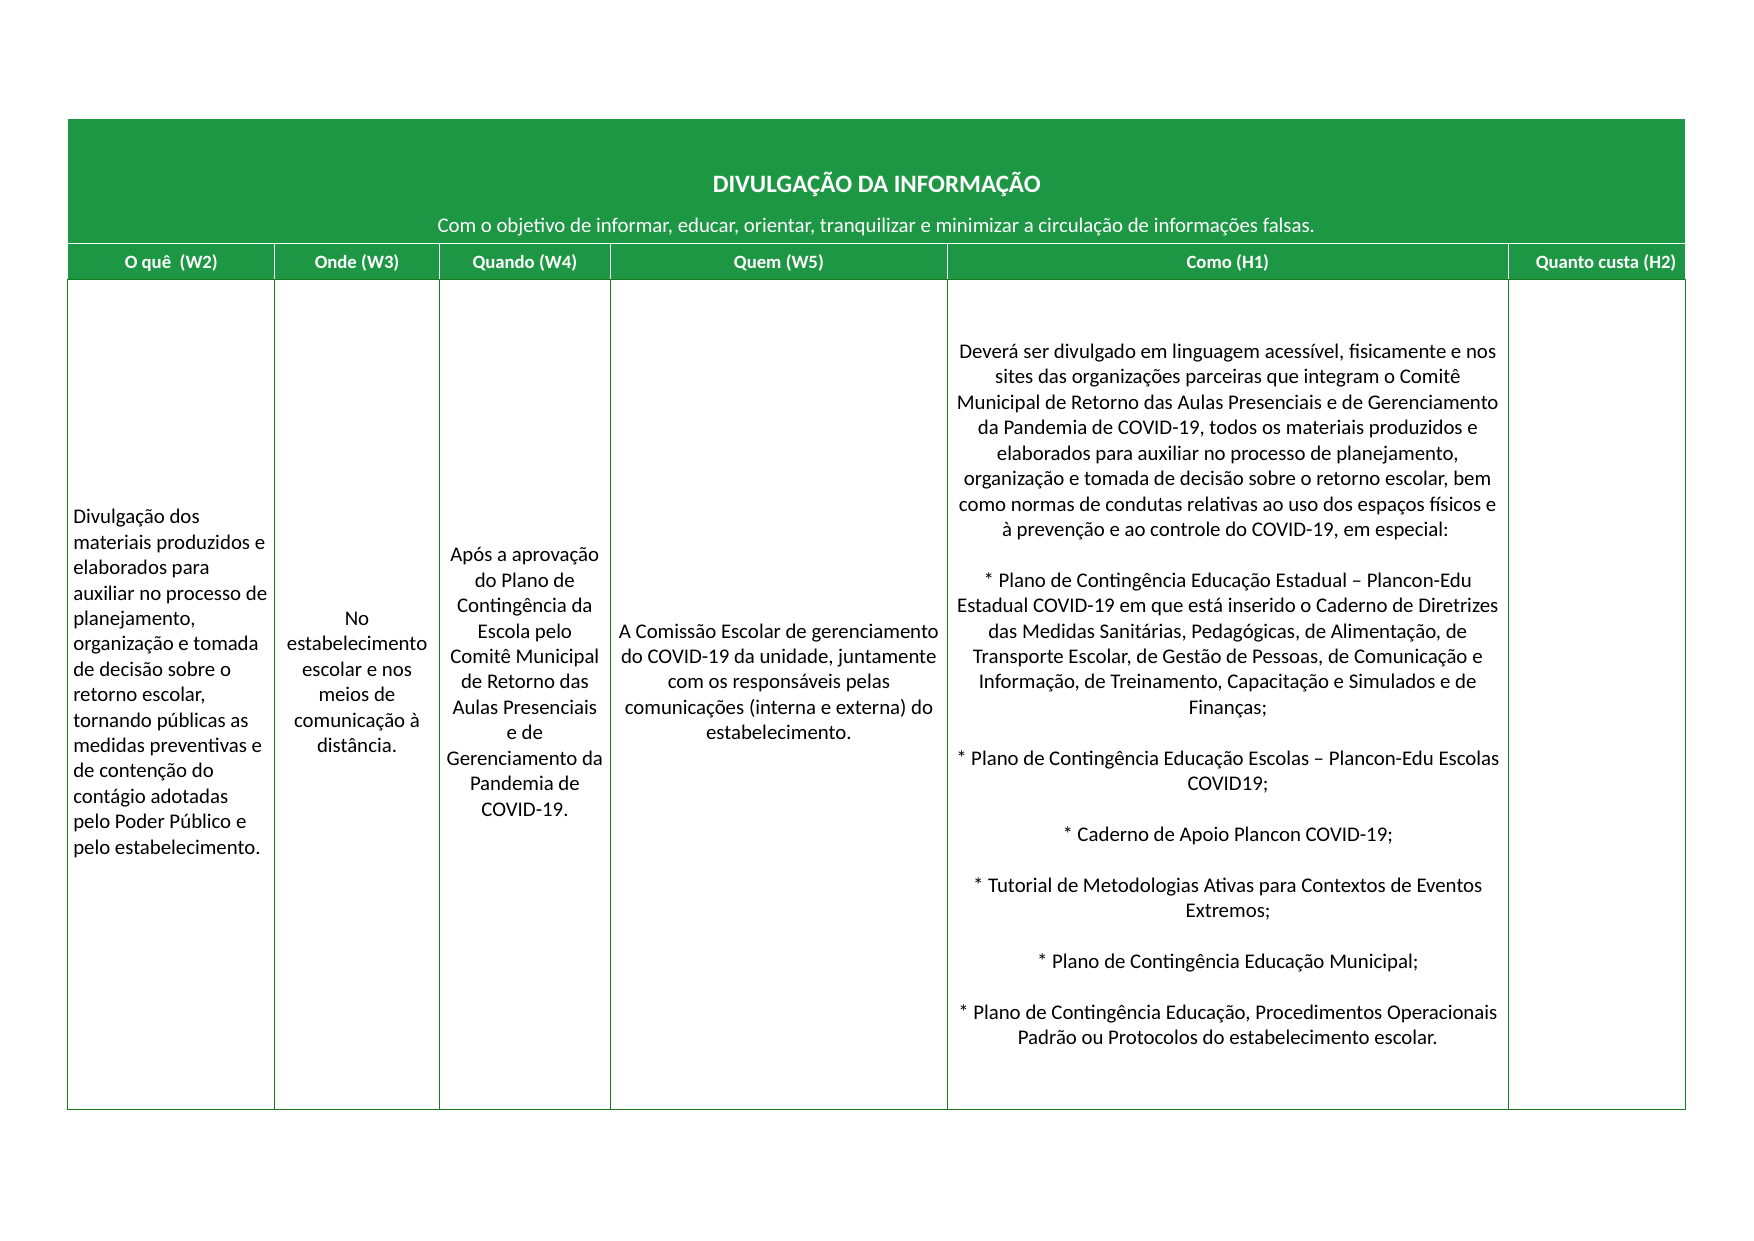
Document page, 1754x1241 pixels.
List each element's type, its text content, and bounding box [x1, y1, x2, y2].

table_cell No estabelecimento escolar e nos meios de comunicação à distância. [275, 280, 439, 1109]
table_cell Onde (W3) [275, 244, 439, 279]
table_cell Deverá ser divulgado em linguagem acessível, fisicamente e nos sites das organizações parceiras que integram o Comitê Municipal de Retorno das Aulas Presenciais e de Gerenciamento da Pandemia de COVID-19, todos os materiais produzidos e elaborados para auxiliar no processo de planejamento, organização e tomada de decisão sobre o retorno escolar, bem como normas de condutas relativas ao uso dos espaços físicos e à prevenção e ao controle do COVID-19, em especial: * Plano de Contingência Educação Estadual – Plancon-Edu Estadual COVID-19 em que está inserido o Caderno de Diretrizes das Medidas Sanitárias, Pedagógicas, de Alimentação, de Transporte Escolar, de Gestão de Pessoas, de Comunicação e Informação, de Treinamento, Capacitação e Simulados e de Finanças; * Plano de Contingência Educação Escolas – Plancon-Edu Escolas COVID19; * Caderno de Apoio Plancon COVID-19; * Tutorial de Metodologias Ativas para Contextos de Eventos Extremos; * Plano de Contingência Educação Municipal; * Plano de Contingência Educação, Procedimentos Operacionais Padrão ou Protocolos do estabelecimento escolar. [948, 280, 1508, 1109]
table_cell O quê (W2) [68, 244, 274, 279]
table_cell Divulgação dos materiais produzidos e elaborados para auxiliar no processo de planejamento, organização e tomada de decisão sobre o retorno escolar, tornando públicas as medidas preventivas e de contenção do contágio adotadas pelo Poder Público e pelo estabelecimento. [68, 280, 274, 1109]
table_cell Quanto custa (H2) [1509, 244, 1685, 279]
table_cell Quando (W4) [440, 244, 610, 279]
table_cell Quem (W5) [611, 244, 947, 279]
table_header DIVULGAÇÃO DA INFORMAÇÃO Com o objetivo de informar, educar, orientar, tranquilizar e minimizar a circulação de informações falsas. [68, 119, 1685, 243]
table_cell [1509, 280, 1685, 1109]
table_cell Como (H1) [948, 244, 1508, 279]
table_cell Após a aprovação do Plano de Contingência da Escola pelo Comitê Municipal de Retorno das Aulas Presenciais e de Gerenciamento da Pandemia de COVID-19. [440, 280, 610, 1109]
table_cell A Comissão Escolar de gerenciamento do COVID-19 da unidade, juntamente com os responsáveis pelas comunicações (interna e externa) do estabelecimento. [611, 280, 947, 1109]
